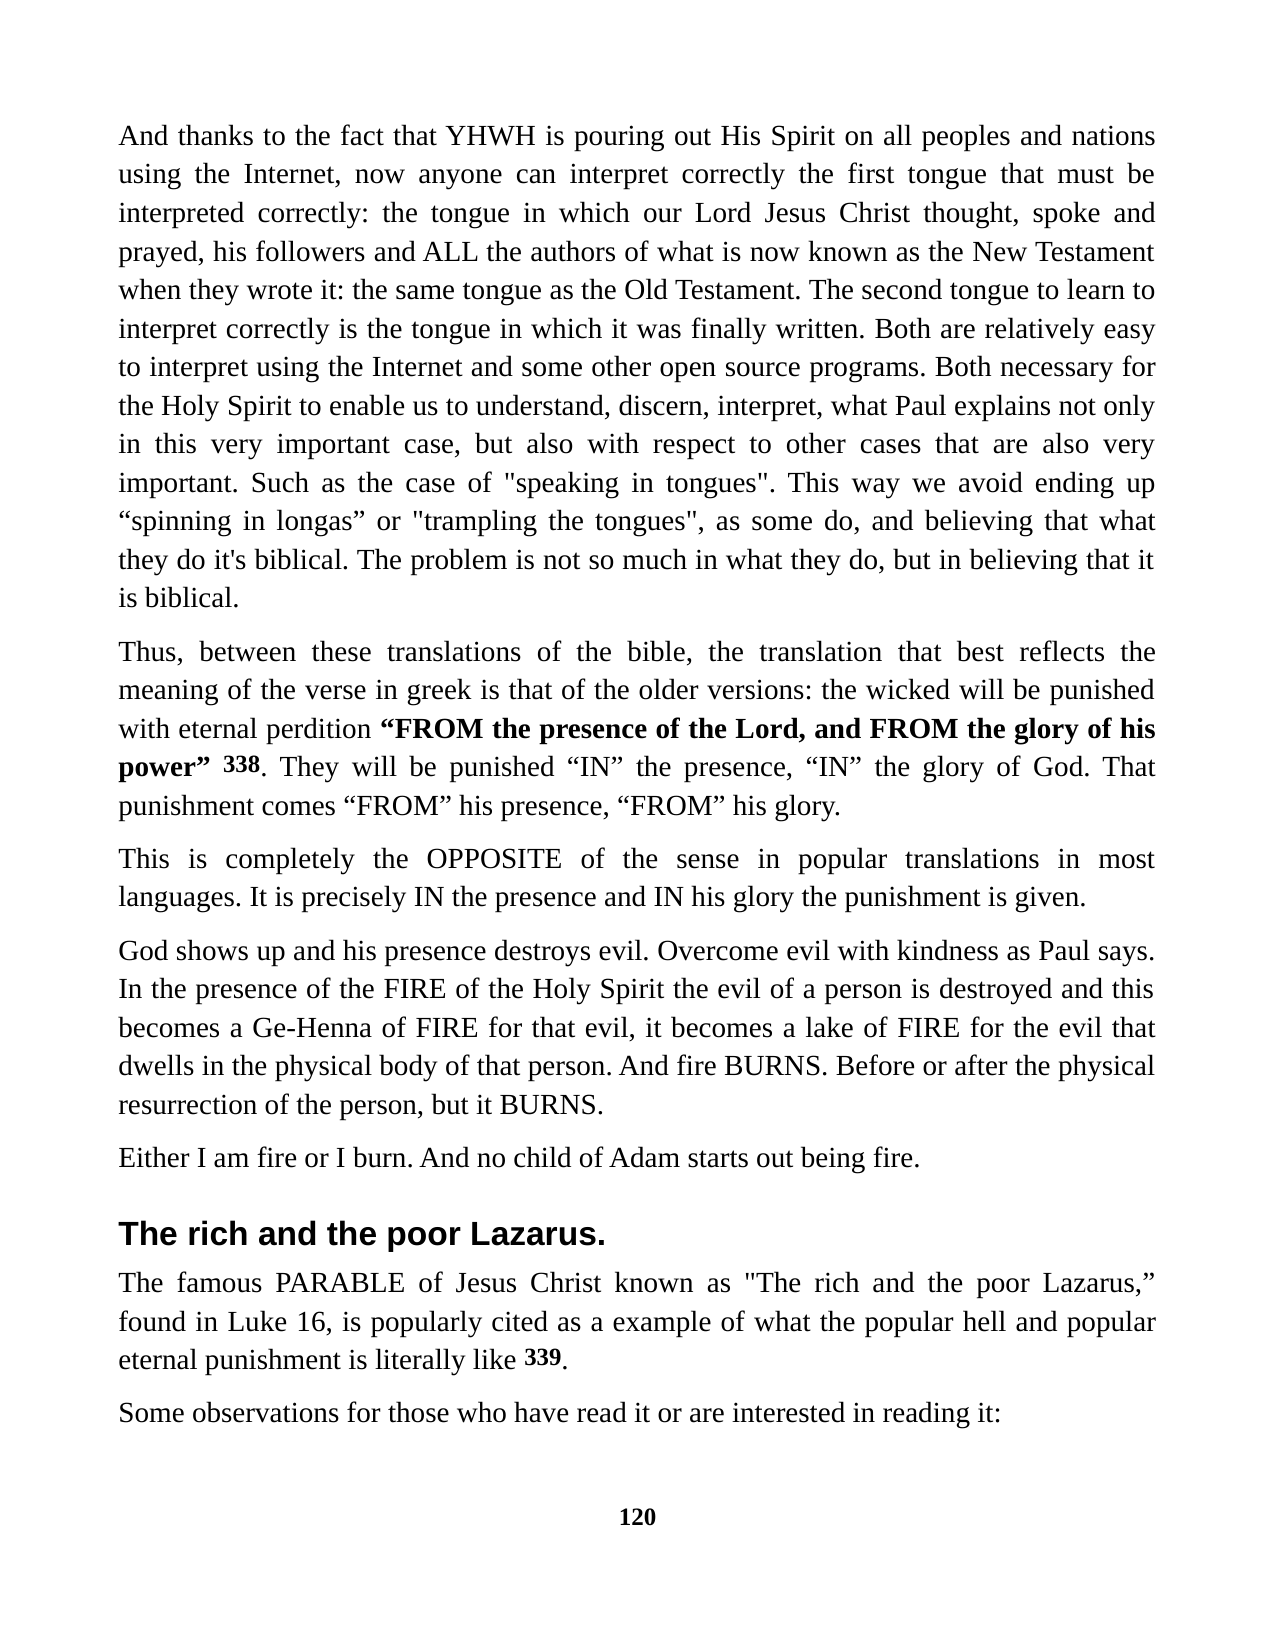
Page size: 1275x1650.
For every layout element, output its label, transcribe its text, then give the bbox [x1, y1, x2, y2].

text And thanks to the fact that YHWH is pouring out His Spirit on all peoples and nations using the Internet, now anyone can interpret correctly the first tongue that must be interpreted correctly: the tongue in which our Lord Jesus Christ thought, spoke and prayed, his followers and ALL the authors of what is now known as the New Testament when they wrote it: the same tongue as the Old Testament. The second tongue to learn to interpret correctly is the tongue in which it was finally written. Both are relatively easy to interpret using the Internet and some other open source programs. Both necessary for the Holy Spirit to enable us to understand, discern, interpret, what Paul explains not only in this very important case, but also with respect to other cases that are also very important. Such as the case of "speaking in tongues". This way we avoid ending up “spinning in longas” or "trampling the tongues", as some do, and believing that what they do it's biblical. The problem is not so much in what they do, but in believing that it is biblical. [118, 118, 1157, 614]
text Either I am fire or I burn. And no child of Adam starts out being fire. [118, 1140, 1157, 1173]
text This is completely the OPPOSITE of the sense in popular translations in most languages. It is precisely IN the presence and IN his glory the punishment is given. [118, 841, 1157, 913]
text Some observations for those who have read it or are interested in reading it: [118, 1395, 1157, 1429]
text God shows up and his presence destroys evil. Overcome evil with kindness as Paul says. In the presence of the FIRE of the Holy Spirit the evil of a person is destroyed and this becomes a Ge-Henna of FIRE for that evil, it becomes a lake of FIRE for the evil that dwells in the physical body of that person. And fire BURNS. Before or after the physical resurrection of the person, but it BURNS. [118, 933, 1157, 1120]
text Thus, between these translations of the bible, the translation that best reflects the meaning of the verse in greek is that of the older versions: the wicked will be punished with eternal perdition “FROM the presence of the Lord, and FROM the glory of his power” . They will be punished “IN” the presence, “IN” the glory of God. That punishment comes “FROM” his presence, “FROM” his glory. [118, 634, 1157, 821]
text The famous PARABLE of Jesus Christ known as "The rich and the poor Lazarus,” found in Luke 16, is popularly cited as a example of what the popular hell and popular eternal punishment is literally like . [118, 1265, 1157, 1376]
subtitle The rich and the poor Lazarus. [118, 1214, 1157, 1253]
